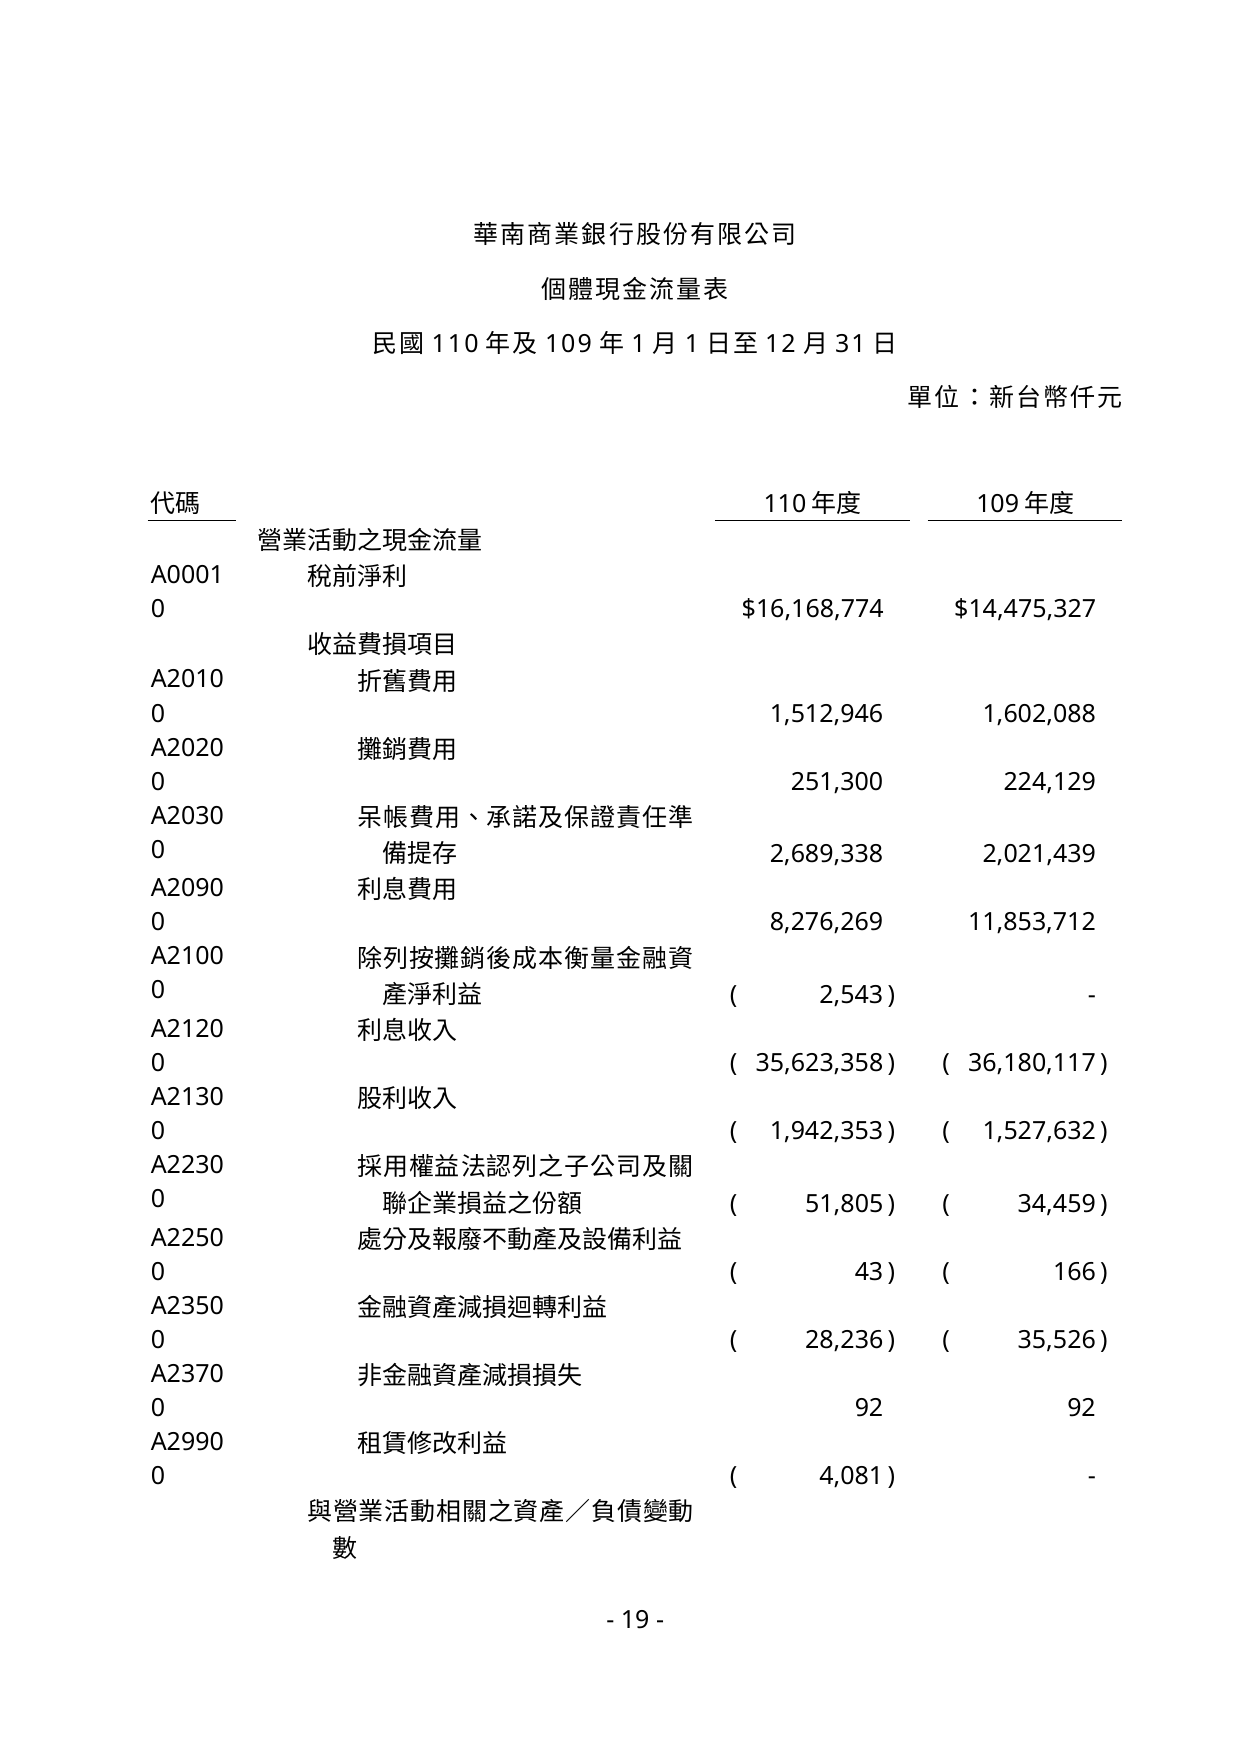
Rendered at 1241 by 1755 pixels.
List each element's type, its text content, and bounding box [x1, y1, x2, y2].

table_cell A00010 [148, 557, 236, 625]
table_cell - [928, 1424, 1122, 1492]
table_cell [697, 798, 715, 870]
table_header 代碼 [148, 483, 236, 519]
table_header [697, 483, 715, 519]
table_cell [697, 1492, 715, 1564]
table_cell [697, 870, 715, 938]
table_cell ( 43 ) [715, 1219, 910, 1287]
table_cell [910, 1288, 927, 1356]
table_cell [236, 1288, 254, 1356]
text 華南商業銀行股份有限公司 [148, 215, 1122, 251]
table_cell [236, 938, 254, 1011]
table_cell 營業活動之現金流量 [254, 520, 697, 557]
table_cell 與營業活動相關之資產／負債變動數 [254, 1492, 697, 1564]
table_cell [236, 557, 254, 625]
table_cell [697, 520, 715, 557]
table_cell A20100 [148, 661, 236, 729]
table_cell [910, 1219, 927, 1287]
table_header 109年度 [928, 483, 1122, 519]
table_cell [236, 520, 254, 557]
table_header [910, 483, 927, 519]
table_cell [697, 1219, 715, 1287]
table_cell 租賃修改利益 [254, 1424, 697, 1492]
table_cell 8,276,269 [715, 870, 910, 938]
table_cell [910, 1079, 927, 1147]
table_cell [236, 1219, 254, 1287]
table_cell 224,129 [928, 729, 1122, 797]
table_cell [236, 870, 254, 938]
table_cell 利息費用 [254, 870, 697, 938]
table_cell [697, 625, 715, 661]
table_cell [697, 557, 715, 625]
table_cell A20300 [148, 798, 236, 870]
table_cell 處分及報廢不動產及設備利益 [254, 1219, 697, 1287]
table_cell 11,853,712 [928, 870, 1122, 938]
table_cell 折舊費用 [254, 661, 697, 729]
table_cell A21300 [148, 1079, 236, 1147]
table_cell 除列按攤銷後成本衡量金融資產淨利益 [254, 938, 697, 1011]
table_cell [910, 729, 927, 797]
table_cell [236, 1147, 254, 1219]
table_cell 92 [715, 1356, 910, 1424]
table_cell 採用權益法認列之子公司及關聯企業損益之份額 [254, 1147, 697, 1219]
table_cell 非金融資產減損損失 [254, 1356, 697, 1424]
table_cell [910, 520, 927, 557]
table_cell 稅前淨利 [254, 557, 697, 625]
table_cell $ 16,168,774 [715, 557, 910, 625]
table_cell 金融資產減損迴轉利益 [254, 1288, 697, 1356]
table_cell [236, 729, 254, 797]
table_cell A21000 [148, 938, 236, 1011]
table_cell 92 [928, 1356, 1122, 1424]
table_cell $ 14,475,327 [928, 557, 1122, 625]
table_cell [697, 938, 715, 1011]
text 單位：新台幣仟元 [148, 378, 1122, 414]
table_cell [236, 1492, 254, 1564]
table_header 110年度 [715, 483, 910, 519]
table_cell ( 28,236 ) [715, 1288, 910, 1356]
table_cell ( 2,543 ) [715, 938, 910, 1011]
table_cell [236, 1079, 254, 1147]
table_cell A23700 [148, 1356, 236, 1424]
table_cell A29900 [148, 1424, 236, 1492]
table_cell ( 1,527,632 ) [928, 1079, 1122, 1147]
table_cell [928, 1492, 1122, 1564]
table_cell [715, 625, 910, 661]
table_cell A22500 [148, 1219, 236, 1287]
table_cell A21200 [148, 1011, 236, 1079]
table_cell 1,512,946 [715, 661, 910, 729]
table_cell [697, 661, 715, 729]
text 個體現金流量表 [148, 269, 1122, 305]
table_header [254, 483, 697, 519]
table_cell 1,602,088 [928, 661, 1122, 729]
table_cell [910, 1356, 927, 1424]
text 民國110年及109年1月1日至12月31日 [148, 323, 1122, 360]
table_cell - [928, 938, 1122, 1011]
table_cell ( 35,623,358 ) [715, 1011, 910, 1079]
table_cell A20200 [148, 729, 236, 797]
table_cell [148, 625, 236, 661]
table_cell [697, 1079, 715, 1147]
table_cell [236, 661, 254, 729]
table_cell 251,300 [715, 729, 910, 797]
table_cell ( 1,942,353 ) [715, 1079, 910, 1147]
table_cell [697, 729, 715, 797]
table_cell [697, 1011, 715, 1079]
table_cell [236, 625, 254, 661]
table_cell [697, 1288, 715, 1356]
table_cell 利息收入 [254, 1011, 697, 1079]
table_cell [910, 557, 927, 625]
table_cell ( 35,526 ) [928, 1288, 1122, 1356]
table_cell [148, 1492, 236, 1564]
table_cell [715, 1492, 910, 1564]
table_cell 2,689,338 [715, 798, 910, 870]
table_cell A23500 [148, 1288, 236, 1356]
table_cell [148, 521, 236, 557]
table_cell [910, 798, 927, 870]
table_cell 攤銷費用 [254, 729, 697, 797]
table_cell [910, 1147, 927, 1219]
table_cell [910, 1492, 927, 1564]
table_cell [715, 521, 910, 557]
table_cell [236, 1424, 254, 1492]
table_cell A20900 [148, 870, 236, 938]
table_cell [236, 798, 254, 870]
table_cell [910, 1424, 927, 1492]
table_cell 收益費損項目 [254, 625, 697, 661]
table_cell [910, 870, 927, 938]
table_cell [697, 1424, 715, 1492]
table_cell ( 34,459 ) [928, 1147, 1122, 1219]
table_header [236, 483, 254, 519]
table_cell [236, 1011, 254, 1079]
table_cell A22300 [148, 1147, 236, 1219]
table_cell [236, 1356, 254, 1424]
table_cell 2,021,439 [928, 798, 1122, 870]
table_cell [910, 661, 927, 729]
table_cell [910, 1011, 927, 1079]
table_cell [928, 521, 1122, 557]
table_cell [910, 938, 927, 1011]
table_cell 股利收入 [254, 1079, 697, 1147]
table_cell ( 166 ) [928, 1219, 1122, 1287]
table_cell 呆帳費用、承諾及保證責任準備提存 [254, 798, 697, 870]
table_cell [928, 625, 1122, 661]
table_cell [697, 1356, 715, 1424]
table_cell [910, 625, 927, 661]
table_cell ( 36,180,117 ) [928, 1011, 1122, 1079]
table_cell ( 4,081 ) [715, 1424, 910, 1492]
table_cell [697, 1147, 715, 1219]
table_cell ( 51,805 ) [715, 1147, 910, 1219]
